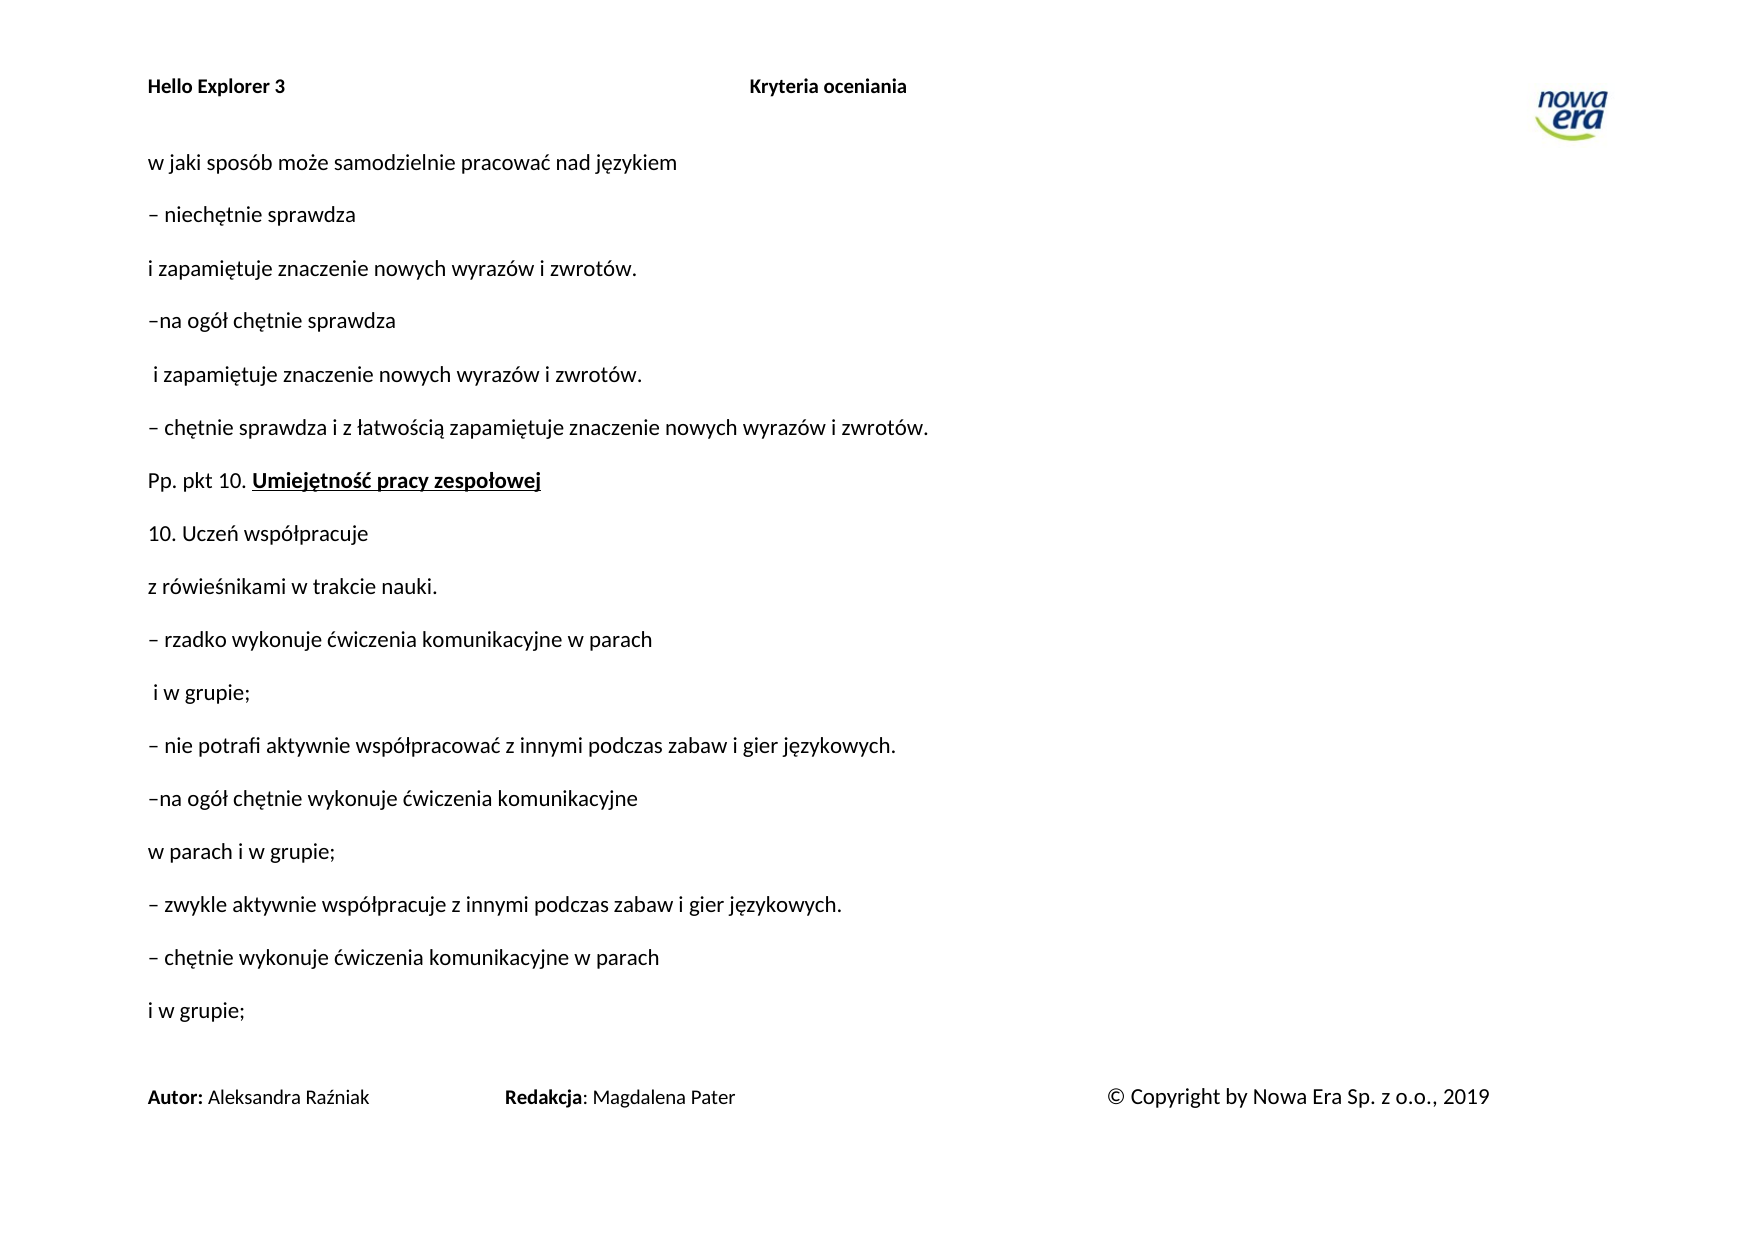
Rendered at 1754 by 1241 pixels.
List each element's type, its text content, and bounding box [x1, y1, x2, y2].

text w jaki sposób może samodzielnie pracować nad językiem [148, 148, 1606, 176]
text – nie potrafi aktywnie współpracować z innymi podczas zabaw i gier językowych. [148, 731, 1606, 759]
text – niechętnie sprawdza [148, 201, 1606, 229]
text –na ogół chętnie wykonuje ćwiczenia komunikacyjne [148, 784, 1606, 812]
text Pp. pkt 10. Umiejętność pracy zespołowej [148, 466, 1606, 494]
text – chętnie wykonuje ćwiczenia komunikacyjne w parach [148, 943, 1606, 971]
text z rówieśnikami w trakcie nauki. [148, 572, 1606, 600]
text w parach i w grupie; [148, 837, 1606, 865]
text –na ogół chętnie sprawdza [148, 307, 1606, 335]
text 10. Uczeń współpracuje [148, 519, 1606, 547]
text – chętnie sprawdza i z łatwością zapamiętuje znaczenie nowych wyrazów i zwrotów. [148, 413, 1606, 441]
text i w grupie; [148, 678, 1606, 706]
text i zapamiętuje znaczenie nowych wyrazów i zwrotów. [148, 360, 1606, 388]
text i w grupie; [148, 996, 1606, 1024]
picture [1526, 83, 1621, 148]
text – zwykle aktywnie współpracuje z innymi podczas zabaw i gier językowych. [148, 890, 1606, 918]
text i zapamiętuje znaczenie nowych wyrazów i zwrotów. [148, 254, 1606, 282]
text – rzadko wykonuje ćwiczenia komunikacyjne w parach [148, 625, 1606, 653]
